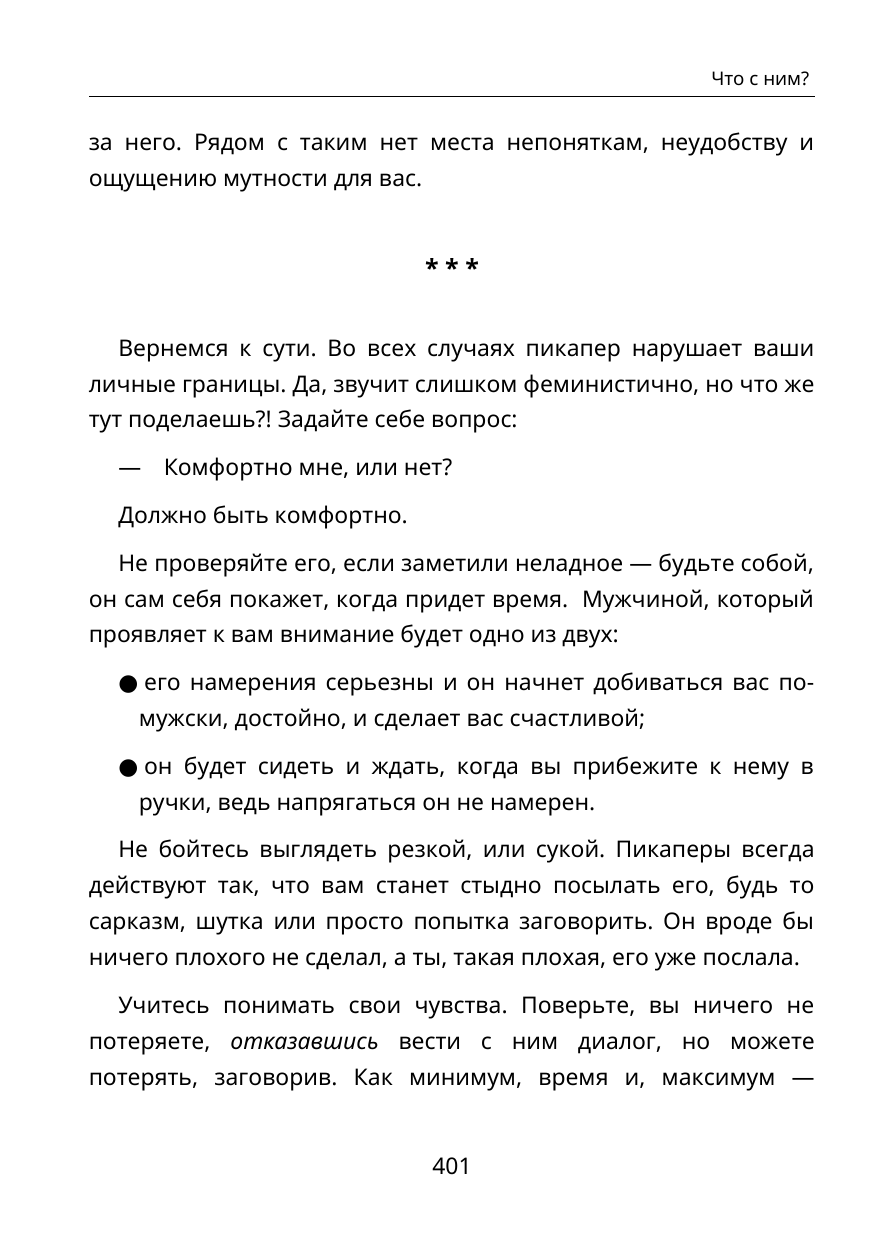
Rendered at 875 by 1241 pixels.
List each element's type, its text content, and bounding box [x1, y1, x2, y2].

text Должно быть комфортно. [88, 499, 815, 530]
list Комфортно мне, или нет? [88, 451, 815, 482]
text Вернемся к сути. Во всех случаях пикапер нарушает ваши личные границы. Да, звучит слишком феминистично, но что же тут поделаешь?! Задайте себе вопрос: [88, 332, 815, 435]
list он будет сидеть и ждать, когда вы прибежите к нему в ручки, ведь напрягаться он не намерен. [118, 750, 815, 817]
text за него. Рядом с таким нет места непоняткам, неудобству и ощущению мутности для вас. [88, 126, 815, 193]
list его намерения серьезны и он начнет добиваться вас по-мужски, достойно, и сделает вас счастливой; [118, 666, 815, 733]
text Учитесь понимать свои чувства. Поверьте, вы ничего не потеряете, отказавшись вести с ним диалог, но можете потерять, заговорив. Как минимум, время и, максимум — [88, 989, 815, 1092]
text Не бойтесь выглядеть резкой, или сукой. Пикаперы всегда действуют так, что вам станет стыдно посылать его, будь то сарказм, шутка или просто попытка заговорить. Он вроде бы ничего плохого не сделал, а ты, такая плохая, его уже послала. [88, 833, 815, 972]
subtitle * * * [88, 251, 815, 285]
text Не проверяйте его, если заметили неладное — будьте собой, он сам себя покажет, когда придет время. Мужчиной, который проявляет к вам внимание будет одно из двух: [88, 547, 815, 650]
